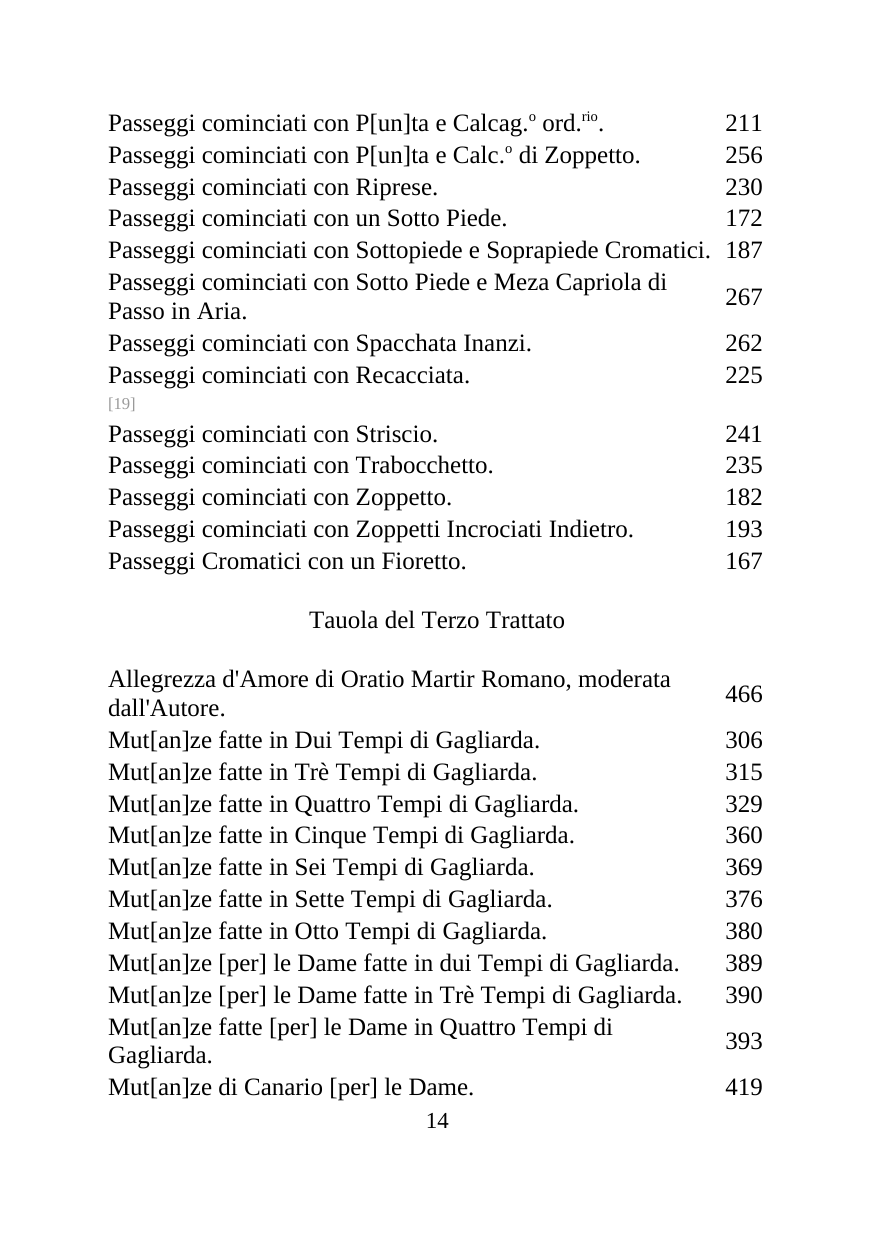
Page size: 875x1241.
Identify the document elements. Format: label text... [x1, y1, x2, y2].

table_cell 193 [724, 513, 768, 545]
table_cell Passeggi cominciati con Sottopiede e Soprapiede Cromatici. [106, 234, 723, 266]
table_cell Mut[an]ze fatte in Quattro Tempi di Gagliarda. [106, 787, 723, 819]
table_cell Passeggi cominciati con P[un]ta e Calcag.o ord.rio. [106, 106, 723, 138]
table_cell 267 [724, 266, 768, 326]
table_cell 369 [724, 851, 768, 883]
table_cell 389 [724, 947, 768, 978]
table_cell Passeggi cominciati con Trabocchetto. [106, 449, 723, 481]
table_cell [724, 390, 768, 417]
table_cell 262 [724, 326, 768, 358]
table_cell 393 [724, 1010, 768, 1071]
table_cell 419 [724, 1071, 768, 1103]
table_cell 241 [724, 417, 768, 449]
table_cell 182 [724, 481, 768, 513]
table_cell 390 [724, 979, 768, 1010]
table_cell 329 [724, 787, 768, 819]
table_header 466 [724, 663, 768, 723]
table_cell Passeggi cominciati con P[un]ta e Calc.o di Zoppetto. [106, 138, 723, 170]
table_cell Mut[an]ze fatte [per] le Dame in Quattro Tempi di Gagliarda. [106, 1010, 723, 1071]
table_cell Passeggi cominciati con Zoppetto. [106, 481, 723, 513]
table_cell 376 [724, 883, 768, 915]
table_cell 172 [724, 202, 768, 234]
table_cell 235 [724, 449, 768, 481]
table_cell Mut[an]ze fatte in Otto Tempi di Gagliarda. [106, 915, 723, 947]
table_cell [19] [106, 390, 723, 417]
table_cell 211 [724, 106, 768, 138]
table_cell 380 [724, 915, 768, 947]
table_cell 315 [724, 755, 768, 787]
table_cell 256 [724, 138, 768, 170]
table_cell Mut[an]ze fatte in Sette Tempi di Gagliarda. [106, 883, 723, 915]
table_cell Mut[an]ze fatte in Cinque Tempi di Gagliarda. [106, 819, 723, 851]
text Tauola del Terzo Trattato [106, 605, 768, 634]
table_cell 360 [724, 819, 768, 851]
table_cell Mut[an]ze di Canario [per] le Dame. [106, 1071, 723, 1103]
table_cell Mut[an]ze fatte in Sei Tempi di Gagliarda. [106, 851, 723, 883]
table_cell Passeggi Cromatici con un Fioretto. [106, 545, 723, 577]
table_cell 187 [724, 234, 768, 266]
table_header Allegrezza d'Amore di Oratio Martir Romano, moderata dall'Autore. [106, 663, 723, 723]
table_cell Mut[an]ze fatte in Dui Tempi di Gagliarda. [106, 724, 723, 755]
table_cell Passeggi cominciati con Striscio. [106, 417, 723, 449]
table_cell Passeggi cominciati con Zoppetti Incrociati Indietro. [106, 513, 723, 545]
table_cell Passeggi cominciati con Riprese. [106, 170, 723, 202]
table_cell 167 [724, 545, 768, 577]
table_cell 306 [724, 724, 768, 755]
table_cell Passeggi cominciati con Sotto Piede e Meza Capriola di Passo in Aria. [106, 266, 723, 326]
table_cell Mut[an]ze [per] le Dame fatte in Trè Tempi di Gagliarda. [106, 979, 723, 1010]
table_cell Mut[an]ze fatte in Trè Tempi di Gagliarda. [106, 755, 723, 787]
table_cell 230 [724, 170, 768, 202]
table_cell Passeggi cominciati con Spacchata Inanzi. [106, 326, 723, 358]
table_cell Passeggi cominciati con Recacciata. [106, 358, 723, 390]
table_cell 225 [724, 358, 768, 390]
table_cell Mut[an]ze [per] le Dame fatte in dui Tempi di Gagliarda. [106, 947, 723, 978]
table_cell Passeggi cominciati con un Sotto Piede. [106, 202, 723, 234]
